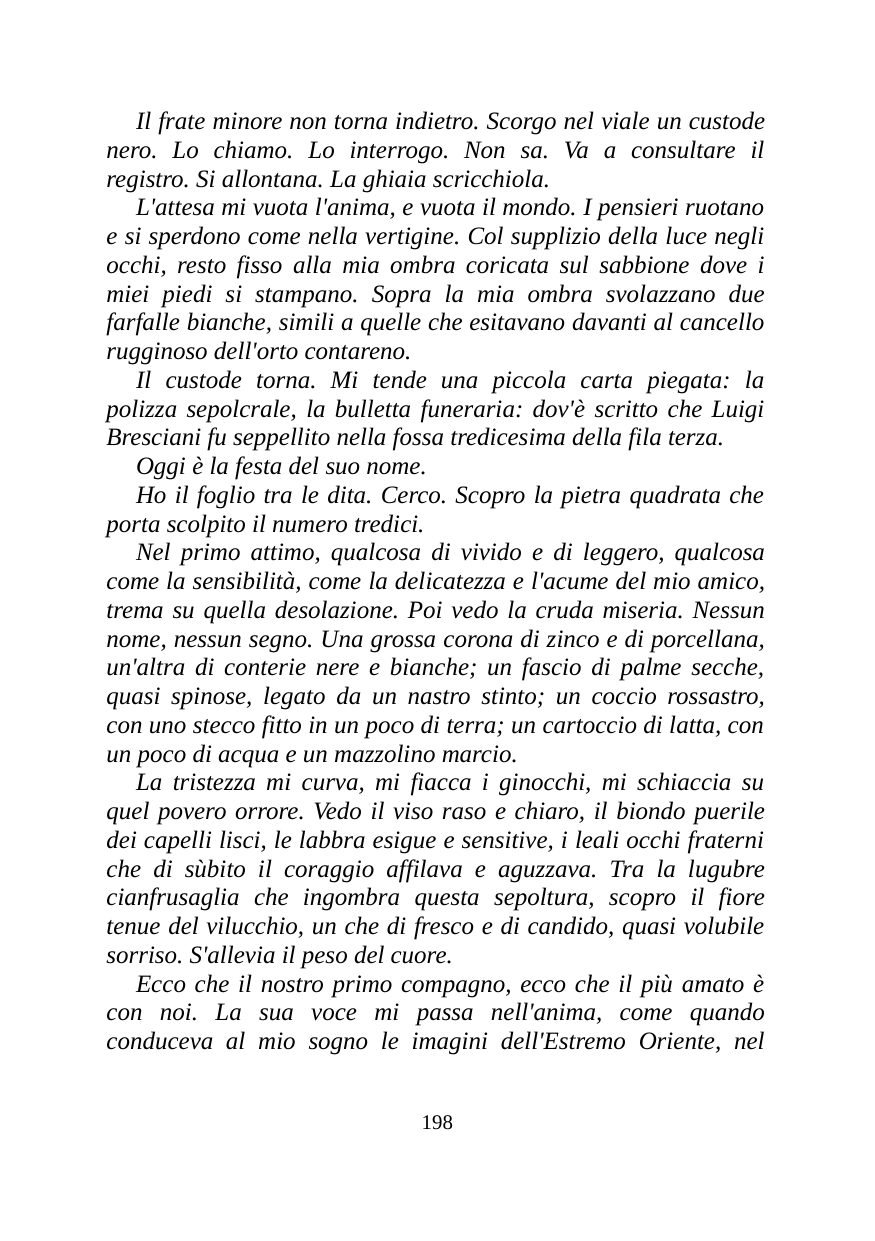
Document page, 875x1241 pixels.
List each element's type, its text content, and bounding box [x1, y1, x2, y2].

text Oggi è la festa del suo nome. [106, 451, 768, 480]
text L'attesa mi vuota l'anima, e vuota il mondo. I pensieri ruotano e si sperdono come nella vertigine. Col supplizio della luce negli occhi, resto fisso alla mia ombra coricata sul sabbione dove i miei piedi si stampano. Sopra la mia ombra svolazzano due farfalle bianche, simili a quelle che esitavano davanti al cancello rugginoso dell'orto contareno. [106, 192, 768, 365]
text Ho il foglio tra le dita. Cerco. Scopro la pietra quadrata che porta scolpito il numero tredici. [106, 480, 768, 537]
text Nel primo attimo, qualcosa di vivido e di leggero, qualcosa come la sensibilità, come la delicatezza e l'acume del mio amico, trema su quella desolazione. Poi vedo la cruda miseria. Nessun nome, nessun segno. Una grossa corona di zinco e di porcellana, un'altra di conterie nere e bianche; un fascio di palme secche, quasi spinose, legato da un nastro stinto; un coccio rossastro, con uno stecco fitto in un poco di terra; un cartoccio di latta, con un poco di acqua e un mazzolino marcio. [106, 537, 768, 767]
text La tristezza mi curva, mi fiacca i ginocchi, mi schiaccia su quel povero orrore. Vedo il viso raso e chiaro, il biondo puerile dei capelli lisci, le labbra esigue e sensitive, i leali occhi fraterni che di sùbito il coraggio affilava e aguzzava. Tra la lugubre cianfrusaglia che ingombra questa sepoltura, scopro il fiore tenue del vilucchio, un che di fresco e di candido, quasi volubile sorriso. S'allevia il peso del cuore. [106, 767, 768, 969]
text Ecco che il nostro primo compagno, ecco che il più amato è con noi. La sua voce mi passa nell'anima, come quando conduceva al mio sogno le imagini dell'Estremo Oriente, nel [106, 969, 768, 1055]
text Il custode torna. Mi tende una piccola carta piegata: la polizza sepolcrale, la bulletta funeraria: dov'è scritto che Luigi Bresciani fu seppellito nella fossa tredicesima della fila terza. [106, 365, 768, 451]
text Il frate minore non torna indietro. Scorgo nel viale un custode nero. Lo chiamo. Lo interrogo. Non sa. Va a consultare il registro. Si allontana. La ghiaia scricchiola. [106, 106, 768, 192]
